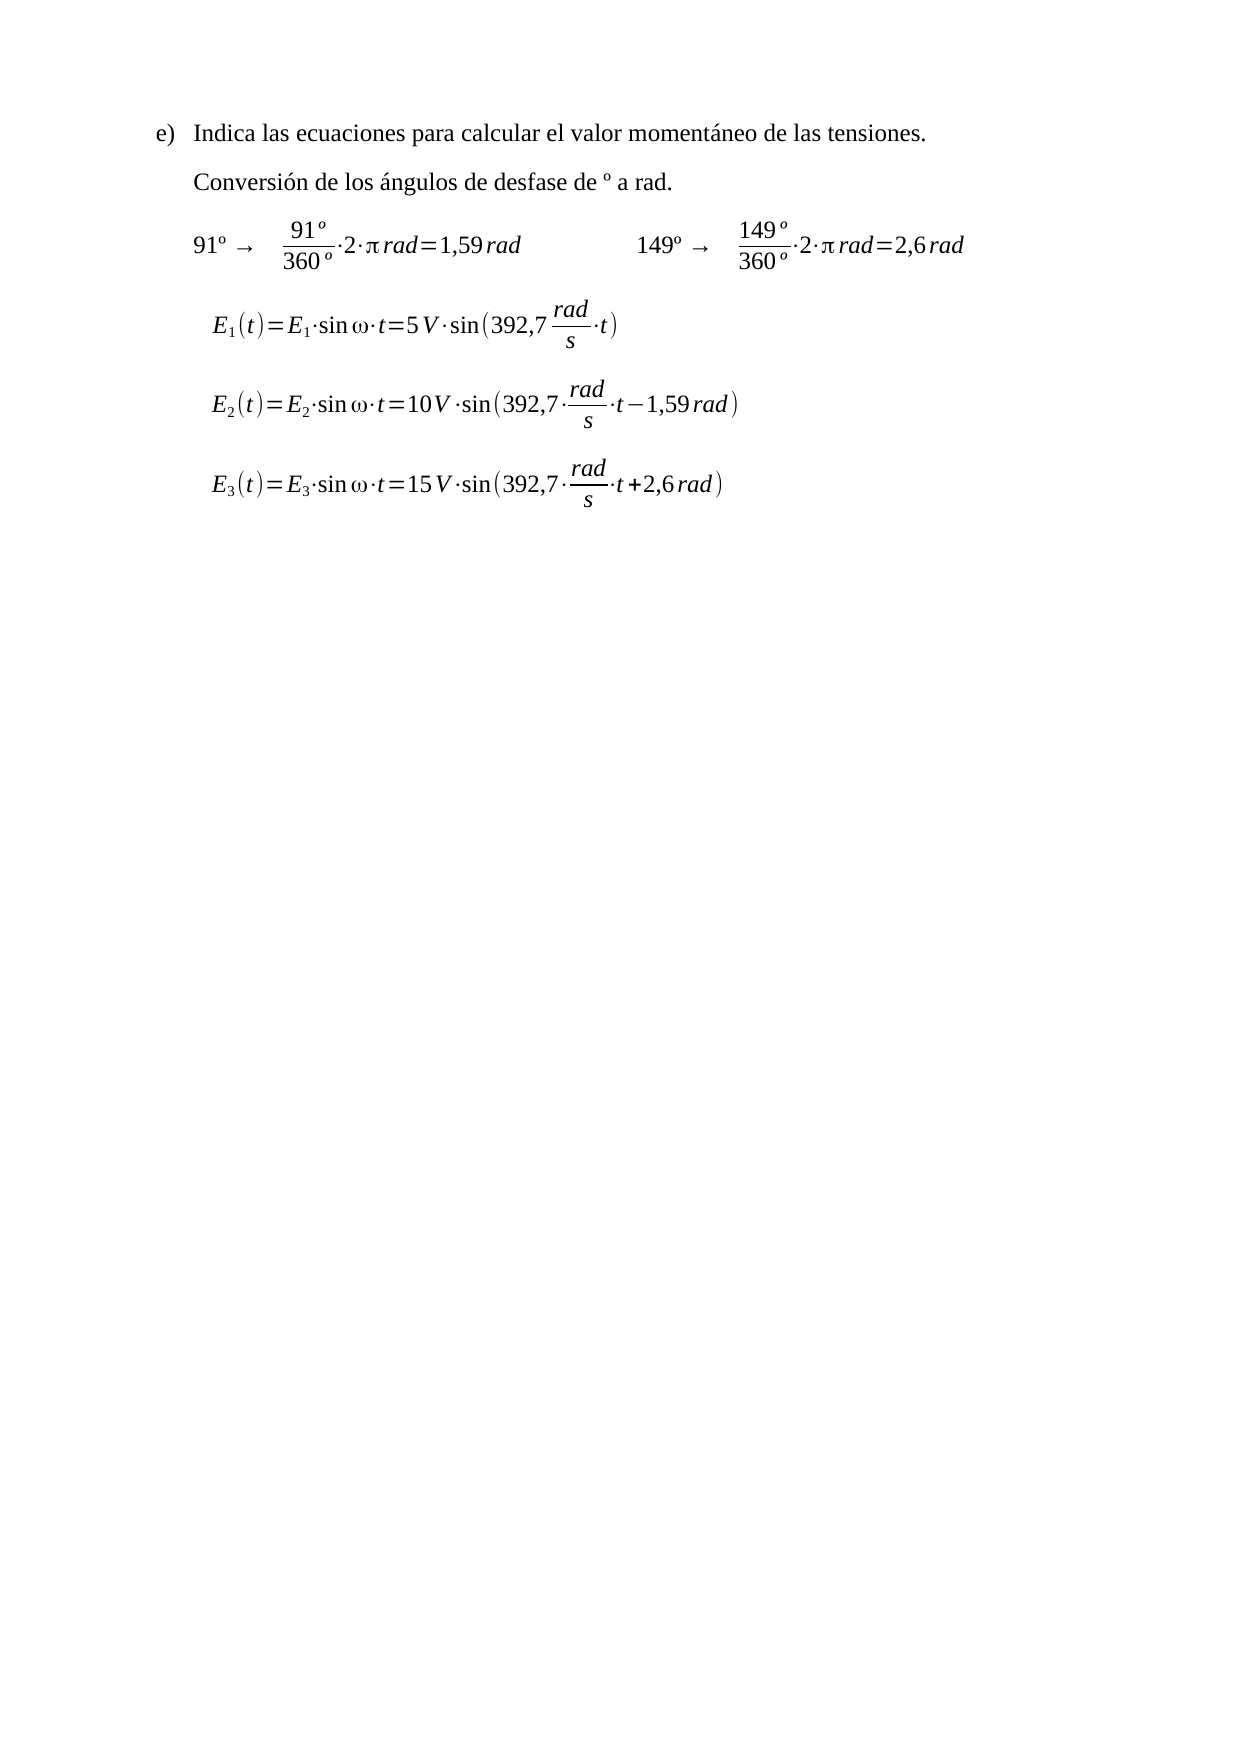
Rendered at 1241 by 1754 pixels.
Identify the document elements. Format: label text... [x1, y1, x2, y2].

list Conversión de los ángulos de desfase de º a rad. [156, 167, 1122, 196]
list Indica las ecuaciones para calcular el valor momentáneo de las tensiones. [156, 118, 1122, 147]
list 91º → 149º → [156, 216, 1122, 275]
